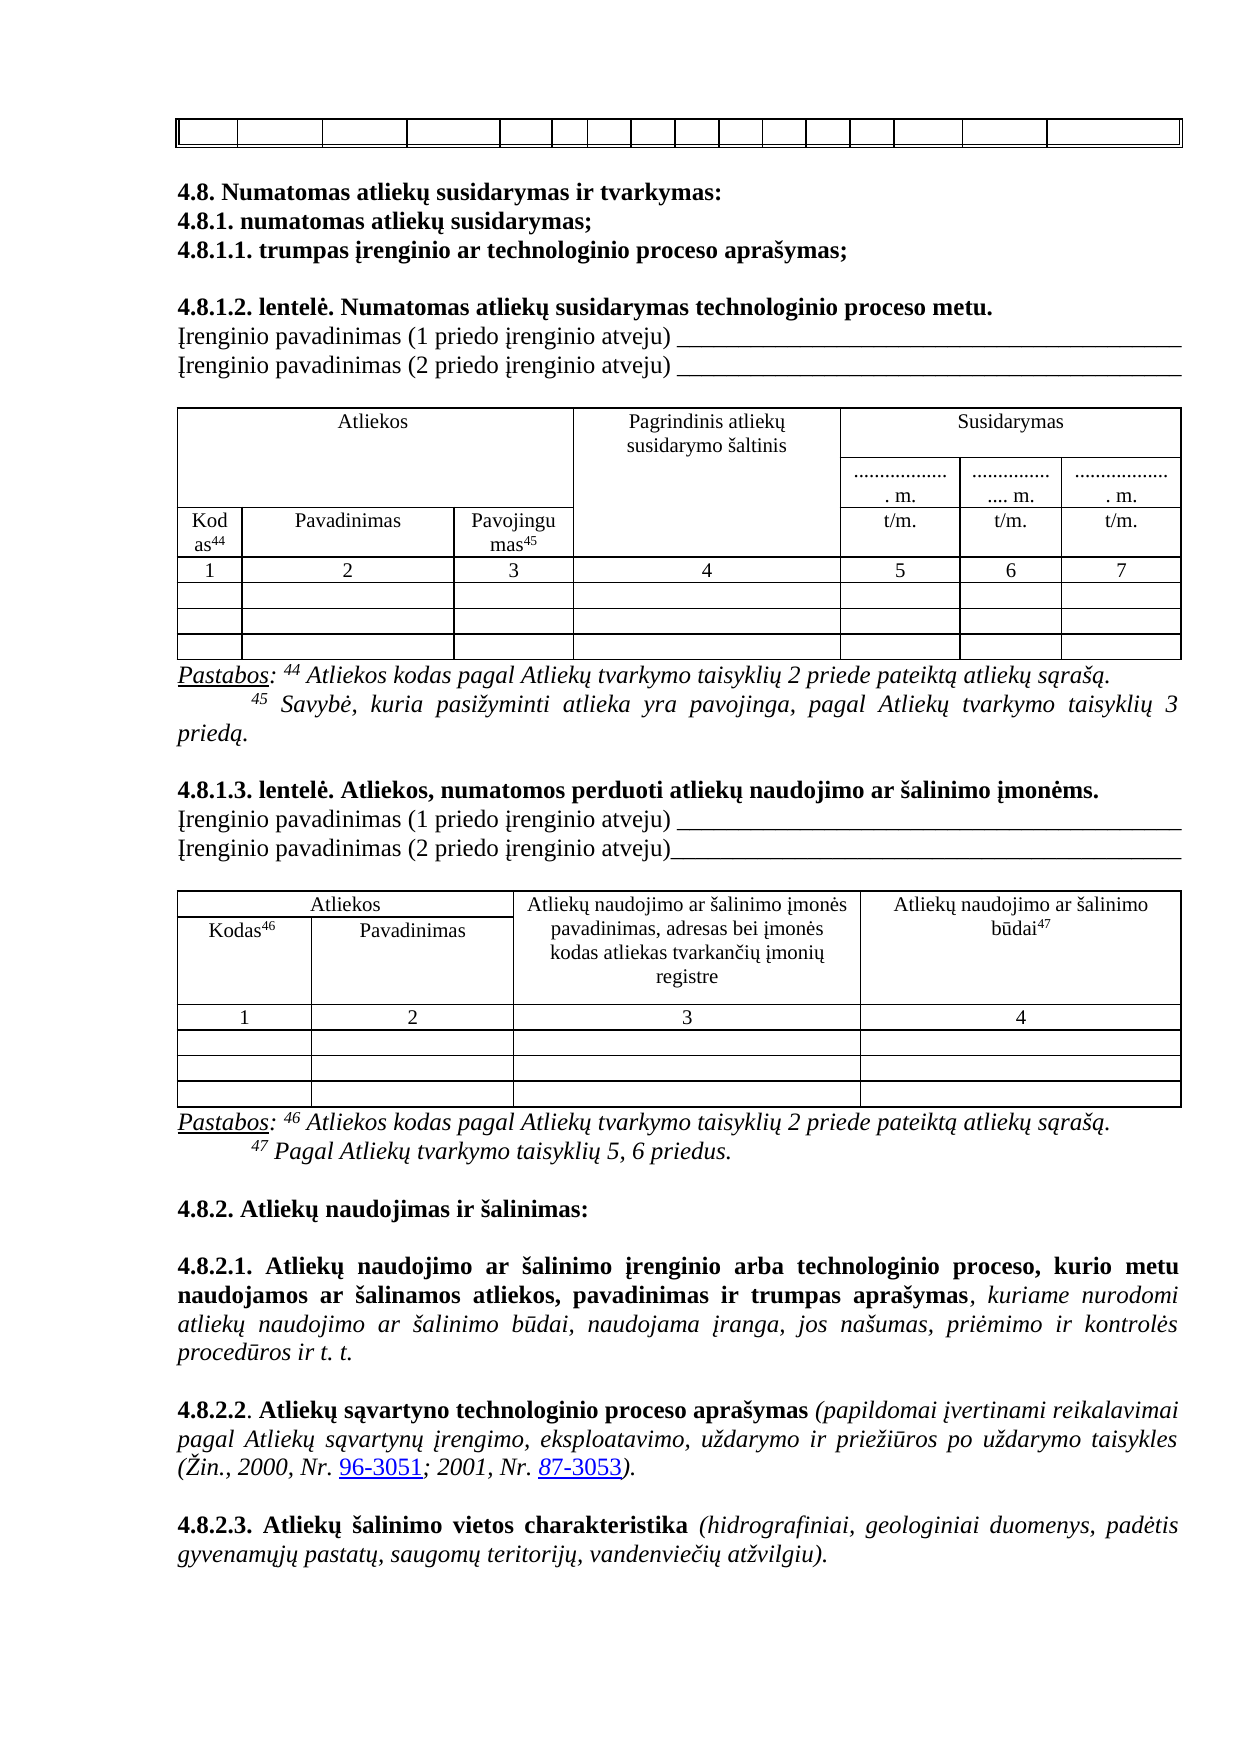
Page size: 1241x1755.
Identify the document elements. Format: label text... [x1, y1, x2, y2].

text 4.8. Numatomas atliekų susidarymas ir tvarkymas: [177, 177, 1181, 206]
table_cell ................... m. [1062, 458, 1180, 507]
table_cell [574, 457, 840, 507]
table_cell [861, 1082, 1180, 1106]
table_cell 6 [961, 558, 1061, 582]
table_cell [588, 120, 630, 144]
table_cell [243, 609, 453, 633]
text Įrenginio pavadinimas (1 priedo įrenginio atveju) [177, 321, 1181, 350]
text 45 Savybė, kuria pasižyminti atlieka yra pavojinga, pagal Atliekų tvarkymo taisyklių 3 priedą. [177, 689, 1181, 747]
table_cell [178, 1031, 311, 1055]
table_cell [676, 120, 718, 144]
table_cell [178, 457, 573, 507]
table_cell [178, 609, 241, 633]
table_cell [455, 583, 573, 607]
table_cell [178, 1056, 311, 1080]
text Įrenginio pavadinimas (2 priedo įrenginio atveju) [177, 350, 1181, 378]
table_cell [243, 583, 453, 607]
table_header Atliekų naudojimo ar šalinimo būdai47 [861, 892, 1180, 1003]
table_cell 2 [312, 1005, 513, 1029]
table_cell 7 [1062, 558, 1180, 582]
text 47 Pagal Atliekų tvarkymo taisyklių 5, 6 priedus. [177, 1136, 1181, 1165]
table_cell [1062, 583, 1180, 607]
table_header Pagrindinis atliekų susidarymo šaltinis [574, 409, 840, 457]
table_cell [632, 120, 674, 144]
table_cell Kodas46 [178, 918, 311, 1003]
table_cell [178, 583, 241, 607]
text 4.8.1. numatomas atliekų susidarymas; [177, 206, 1181, 235]
table_cell 1 [178, 558, 241, 582]
table_cell ................... m. [961, 458, 1061, 507]
table_cell [961, 583, 1061, 607]
table_cell [312, 1082, 513, 1106]
table_header Atliekos [178, 409, 573, 457]
text 4.8.1.3. lentelė. Atliekos, numatomos perduoti atliekų naudojimo ar šalinimo įmonėms. [177, 775, 1181, 804]
table_cell [501, 120, 551, 144]
table_cell 5 [841, 558, 959, 582]
table_cell [455, 635, 573, 659]
table_cell [178, 635, 241, 659]
table_cell [1062, 635, 1180, 659]
table_cell [180, 120, 237, 144]
table_cell [963, 120, 1046, 144]
table_cell Pavojingumas45 [455, 508, 573, 556]
table_cell [841, 583, 959, 607]
table_cell [243, 635, 453, 659]
table_cell [574, 609, 840, 633]
table_header Atliekos [178, 892, 513, 916]
table_cell [323, 120, 406, 144]
table_cell [841, 609, 959, 633]
table_cell [763, 120, 805, 144]
table_cell [895, 120, 962, 144]
text Pastabos: 46 Atliekos kodas pagal Atliekų tvarkymo taisyklių 2 priede pateiktą atliekų sąrašą. [177, 1108, 1181, 1136]
table_header Susidarymas [841, 409, 1180, 457]
table_cell [861, 1031, 1180, 1055]
table_cell [455, 609, 573, 633]
table_cell 4 [861, 1005, 1180, 1029]
table_cell [961, 635, 1061, 659]
table_cell [1062, 609, 1180, 633]
table_cell t/m. [961, 508, 1061, 556]
table_cell [861, 1056, 1180, 1080]
text Įrenginio pavadinimas (1 priedo įrenginio atveju) [177, 804, 1181, 833]
text 4.8.2. Atliekų naudojimas ir šalinimas: [177, 1194, 1181, 1222]
table_cell [574, 507, 840, 556]
table_cell 4 [574, 558, 840, 582]
table_cell [574, 635, 840, 659]
table_cell [514, 1056, 860, 1080]
table_cell Pavadinimas [312, 918, 513, 1003]
table_cell [961, 609, 1061, 633]
table_cell t/m. [1062, 508, 1180, 556]
table_cell [807, 120, 849, 144]
text 4.8.2.1. Atliekų naudojimo ar šalinimo įrenginio arba technologinio proceso, kurio metu naudojamos ar šalinamos atliekos, pavadinimas ir trumpas aprašymas, kuriame nurodomi atliekų naudojimo ar šalinimo būdai, naudojama įranga, jos našumas, priėmimo ir kontrolės procedūros ir t. t. [177, 1251, 1181, 1366]
table_cell [514, 1031, 860, 1055]
table_header Atliekų naudojimo ar šalinimo įmonės pavadinimas, adresas bei įmonės kodas atliekas tvarkančių įmonių registre [514, 892, 860, 1003]
table_cell [514, 1082, 860, 1106]
text 4.8.1.1. trumpas įrenginio ar technologinio proceso aprašymas; [177, 235, 1181, 263]
table_cell [238, 120, 322, 144]
table_cell [720, 120, 762, 144]
table_cell [312, 1056, 513, 1080]
table_cell Kodas44 [178, 508, 241, 556]
table_cell 3 [514, 1005, 860, 1029]
table_cell ................... m. [841, 458, 959, 507]
text Įrenginio pavadinimas (2 priedo įrenginio atveju) [177, 833, 1181, 862]
table_cell [574, 583, 840, 607]
table_cell [178, 1082, 311, 1106]
text 4.8.1.2. lentelė. Numatomas atliekų susidarymas technologinio proceso metu. [177, 292, 1181, 321]
text 4.8.2.2. Atliekų sąvartyno technologinio proceso aprašymas (papildomai įvertinami reikalavimai pagal Atliekų sąvartynų įrengimo, eksploatavimo, uždarymo ir priežiūros po uždarymo taisykles (Žin., 2000, Nr. 96-3051; 2001, Nr. 87-3053). [177, 1395, 1181, 1481]
table_cell Pavadinimas [243, 508, 453, 556]
table_cell t/m. [841, 508, 959, 556]
table_cell [553, 120, 587, 144]
table_cell [851, 120, 893, 144]
table_cell [312, 1031, 513, 1055]
table_cell 3 [455, 558, 573, 582]
table_cell [1048, 120, 1179, 144]
table_cell 1 [178, 1005, 311, 1029]
table_cell 2 [243, 558, 453, 582]
table_cell [841, 635, 959, 659]
text 4.8.2.3. Atliekų šalinimo vietos charakteristika (hidrografiniai, geologiniai duomenys, padėtis gyvenamųjų pastatų, saugomų teritorijų, vandenviečių atžvilgiu). [177, 1510, 1181, 1567]
table_cell [408, 120, 499, 144]
text Pastabos: 44 Atliekos kodas pagal Atliekų tvarkymo taisyklių 2 priede pateiktą atliekų sąrašą. [177, 660, 1181, 689]
